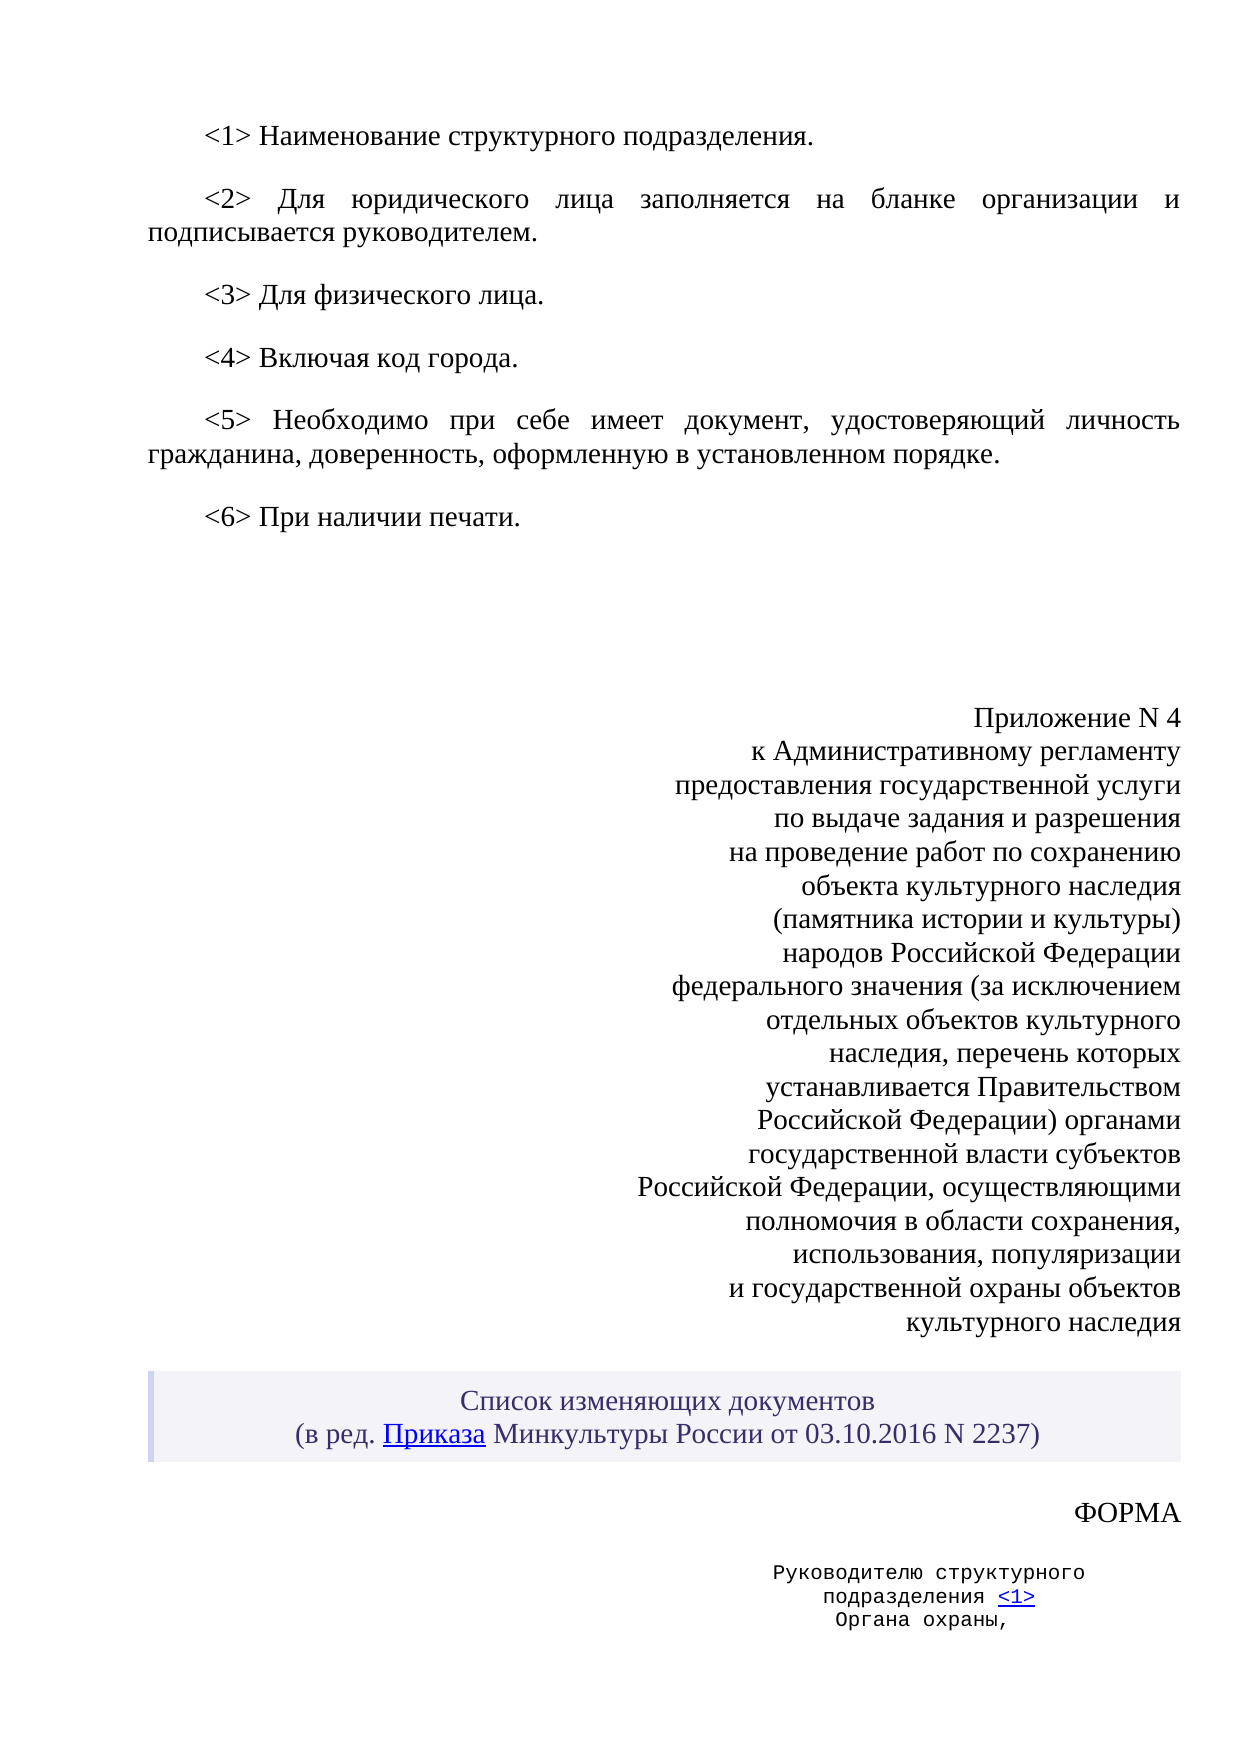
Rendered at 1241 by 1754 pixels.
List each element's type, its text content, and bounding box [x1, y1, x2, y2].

text <6> При наличии печати. [148, 499, 1181, 532]
text подразделения <1> [148, 1586, 1181, 1609]
text <2> Для юридического лица заполняется на бланке организации и подписывается руководителем. [148, 181, 1181, 248]
table_header [148, 1371, 154, 1462]
text Органа охраны, [148, 1609, 1181, 1633]
text по выдаче задания и разрешения [148, 801, 1181, 834]
text объекта культурного наследия [148, 868, 1181, 901]
text <1> Наименование структурного подразделения. [148, 118, 1181, 152]
text Российской Федерации, осуществляющими [148, 1169, 1181, 1203]
text полномочия в области сохранения, [148, 1203, 1181, 1237]
text предоставления государственной услуги [148, 767, 1181, 801]
table_header [1169, 1371, 1181, 1462]
text <3> Для физического лица. [148, 277, 1181, 311]
table_header Список изменяющих документов (в ред. Приказа Минкультуры России от 03.10.2016 N 2237) [166, 1371, 1169, 1462]
text (памятника истории и культуры) [148, 901, 1181, 935]
text федерального значения (за исключением [148, 968, 1181, 1002]
text государственной власти субъектов [148, 1136, 1181, 1169]
table_header [154, 1371, 166, 1462]
text на проведение работ по сохранению [148, 834, 1181, 868]
text устанавливается Правительством [148, 1069, 1181, 1102]
text <4> Включая код города. [148, 340, 1181, 373]
text использования, популяризации [148, 1237, 1181, 1270]
text ФОРМА [148, 1495, 1181, 1529]
text и государственной охраны объектов [148, 1270, 1181, 1304]
text культурного наследия [148, 1304, 1181, 1337]
text Российской Федерации) органами [148, 1102, 1181, 1136]
text Руководителю структурного [148, 1562, 1181, 1586]
text к Административному регламенту [148, 733, 1181, 767]
text <5> Необходимо при себе имеет документ, удостоверяющий личность гражданина, доверенность, оформленную в установленном порядке. [148, 402, 1181, 469]
subtitle Приложение N 4 [148, 700, 1181, 733]
text наследия, перечень которых [148, 1035, 1181, 1069]
text отдельных объектов культурного [148, 1002, 1181, 1035]
text народов Российской Федерации [148, 935, 1181, 968]
